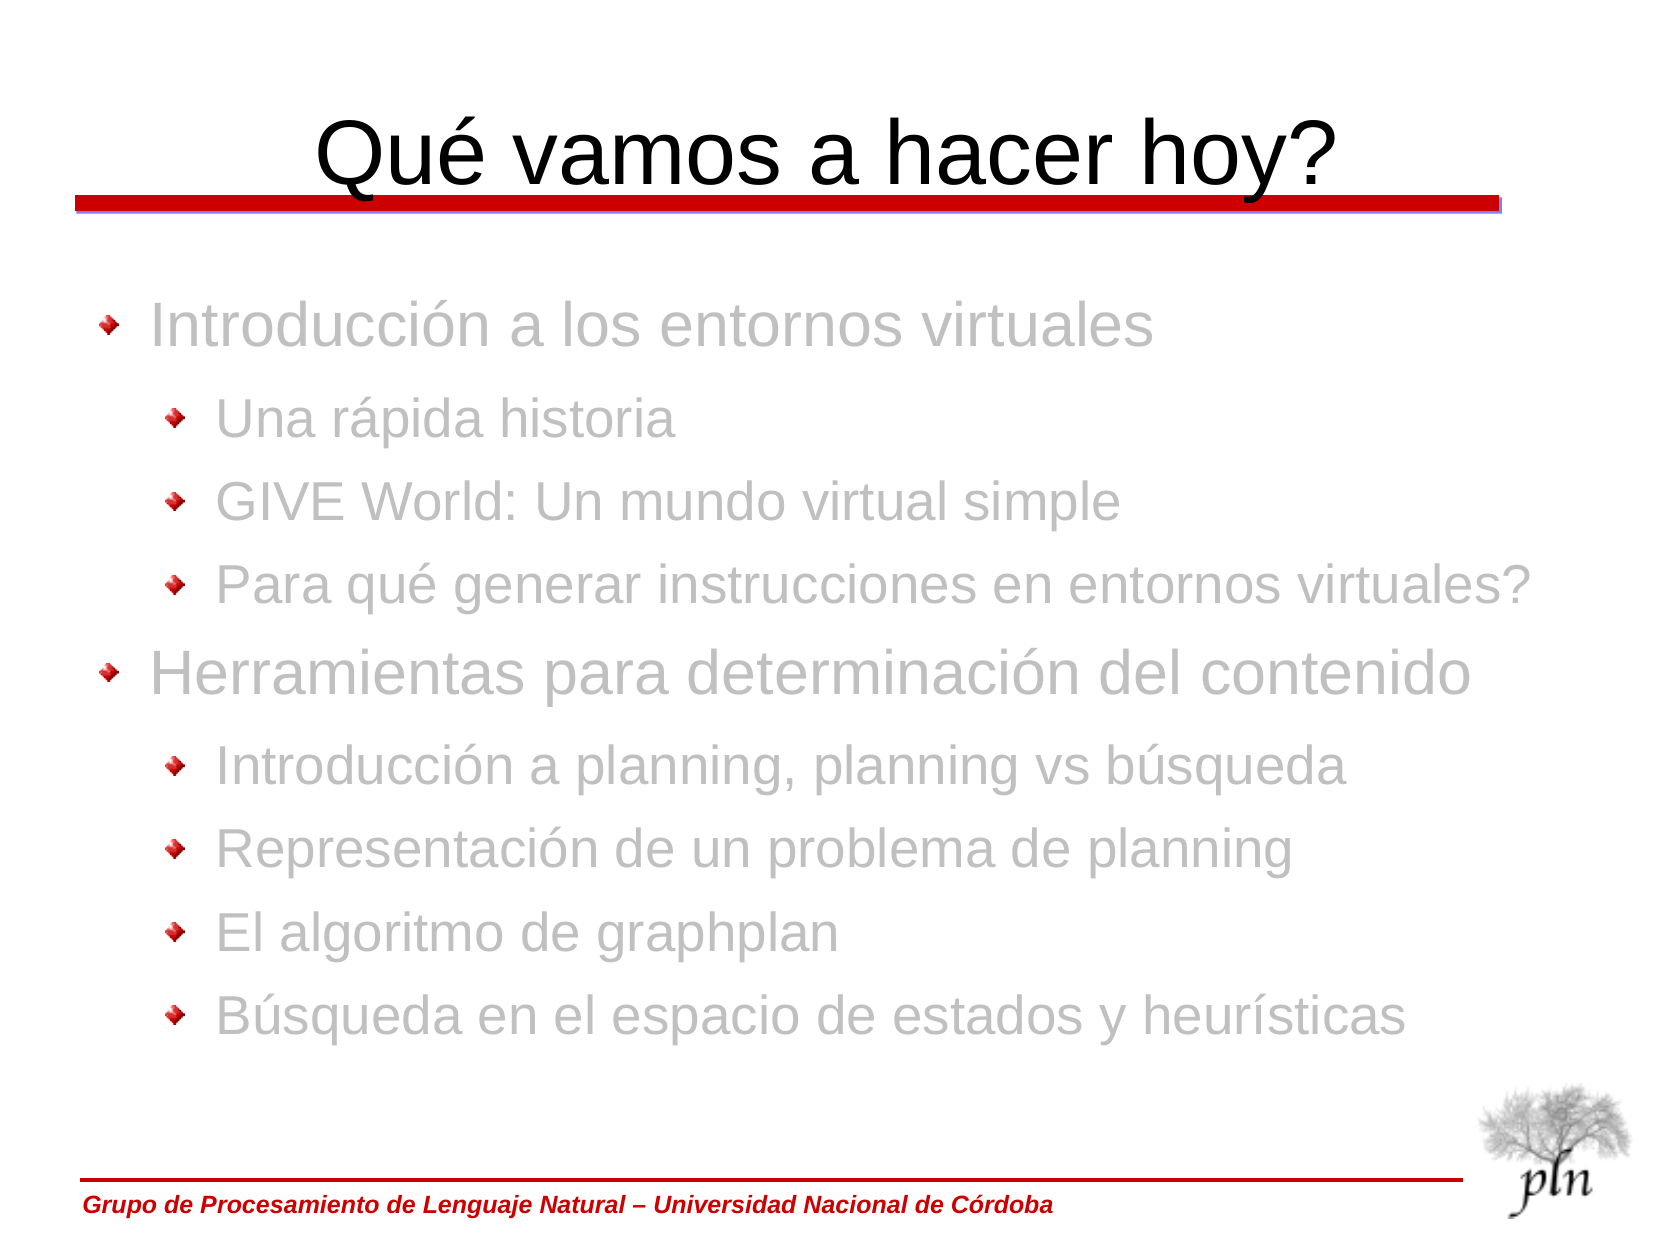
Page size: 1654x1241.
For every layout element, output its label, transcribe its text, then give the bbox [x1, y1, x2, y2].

picture [1477, 1083, 1635, 1219]
title Qué vamos a hacer hoy? [82, 49, 1571, 257]
list Introducción a los entornos virtuales Una rápida historia GIVE World: Un mundo virtual simple Para qué generar instrucciones en entornos virtuales? Herramientas para determinación del contenido Introducción a planning, planning vs búsqueda Representación de un problema de planning El algoritmo de graphplan Búsqueda en el espacio de estados y heurísticas [82, 290, 1571, 1109]
